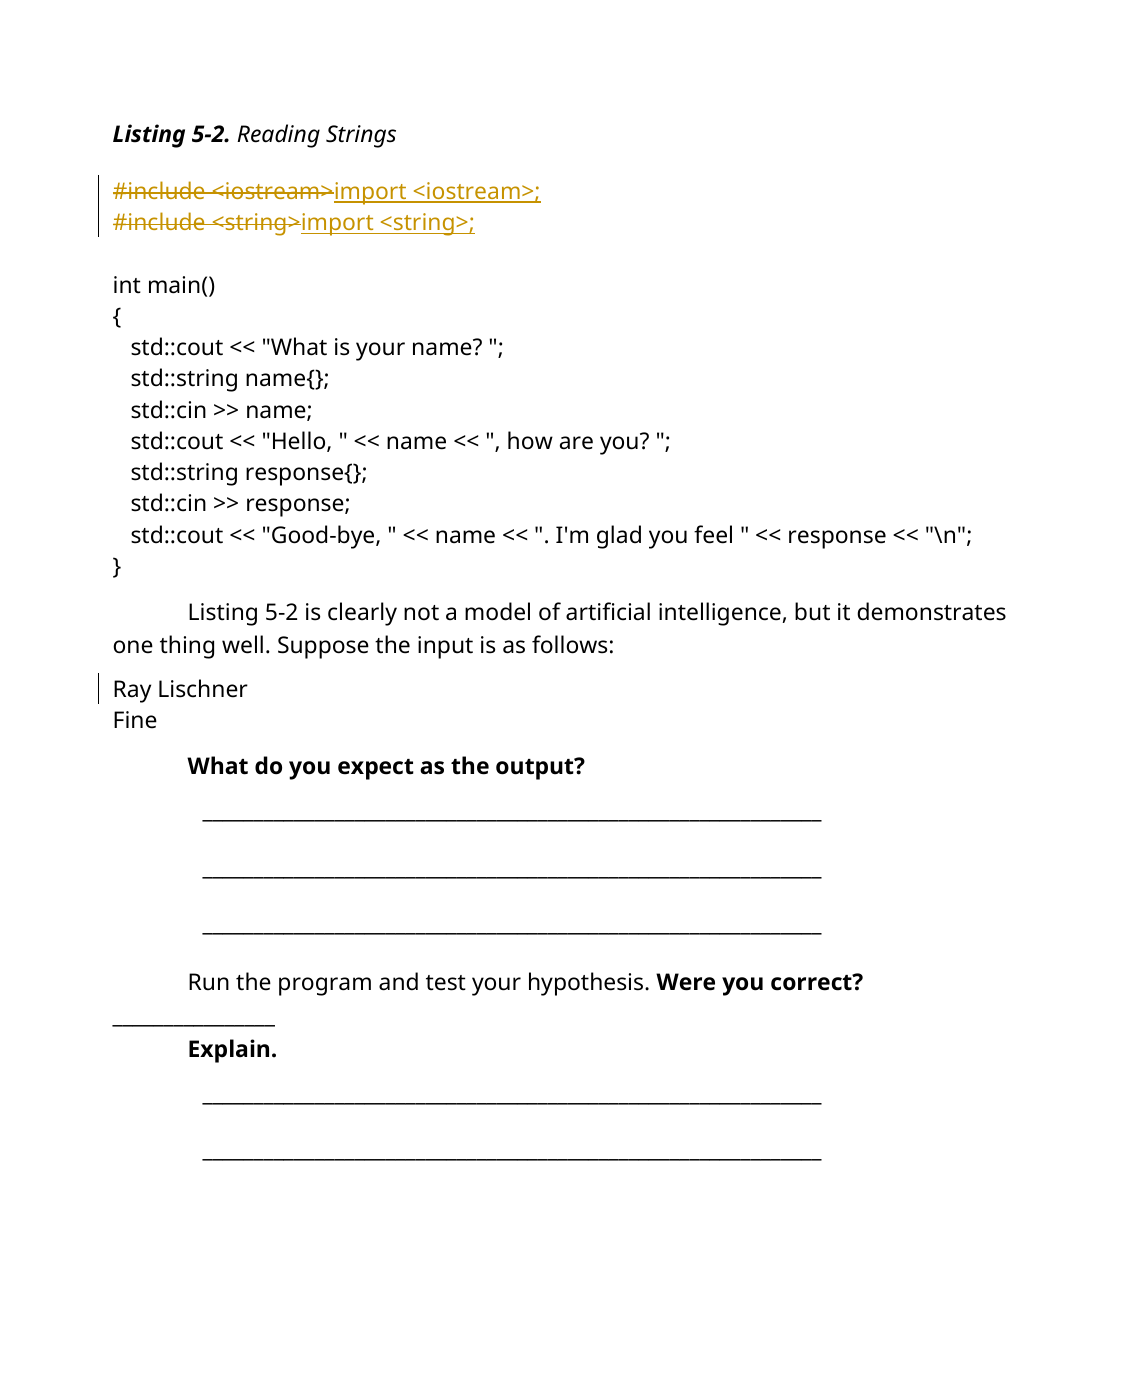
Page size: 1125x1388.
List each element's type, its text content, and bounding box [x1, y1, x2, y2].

text Ray Lischner [112, 673, 1012, 704]
text { [112, 300, 1012, 331]
text } [112, 550, 1012, 581]
text Listing 5-2 is clearly not a model of artificial intelligence, but it demonstrates one thing well. Suppose the input is as follows: [112, 594, 1012, 660]
list _____________________________________________________________ [202, 907, 1012, 938]
text std::cout << "Hello, " << name << ", how are you? "; [112, 425, 1012, 456]
text std::cout << "Good-bye, " << name << ". I'm glad you feel " << response << "\n"; [112, 519, 1012, 550]
list _____________________________________________________________ [202, 850, 1012, 882]
text std::string name{}; [112, 362, 1012, 394]
text int main() [112, 269, 1012, 300]
text std::cin >> response; [112, 487, 1012, 519]
text What do you expect as the output? [112, 748, 1012, 781]
list _____________________________________________________________ [202, 1133, 1012, 1164]
text import <iostream>; [112, 175, 1012, 206]
text Run the program and test your hypothesis. Were you correct? ________________ [112, 964, 1012, 1031]
text std::cout << "What is your name? "; [112, 331, 1012, 362]
text Explain. [112, 1031, 1012, 1064]
text std::string response{}; [112, 456, 1012, 487]
text Listing 5-2. Reading Strings [112, 118, 1012, 149]
text import <string>; [112, 206, 1012, 237]
list _____________________________________________________________ [202, 794, 1012, 825]
text Fine [112, 704, 1012, 735]
list _____________________________________________________________ [202, 1076, 1012, 1108]
text std::cin >> name; [112, 394, 1012, 425]
